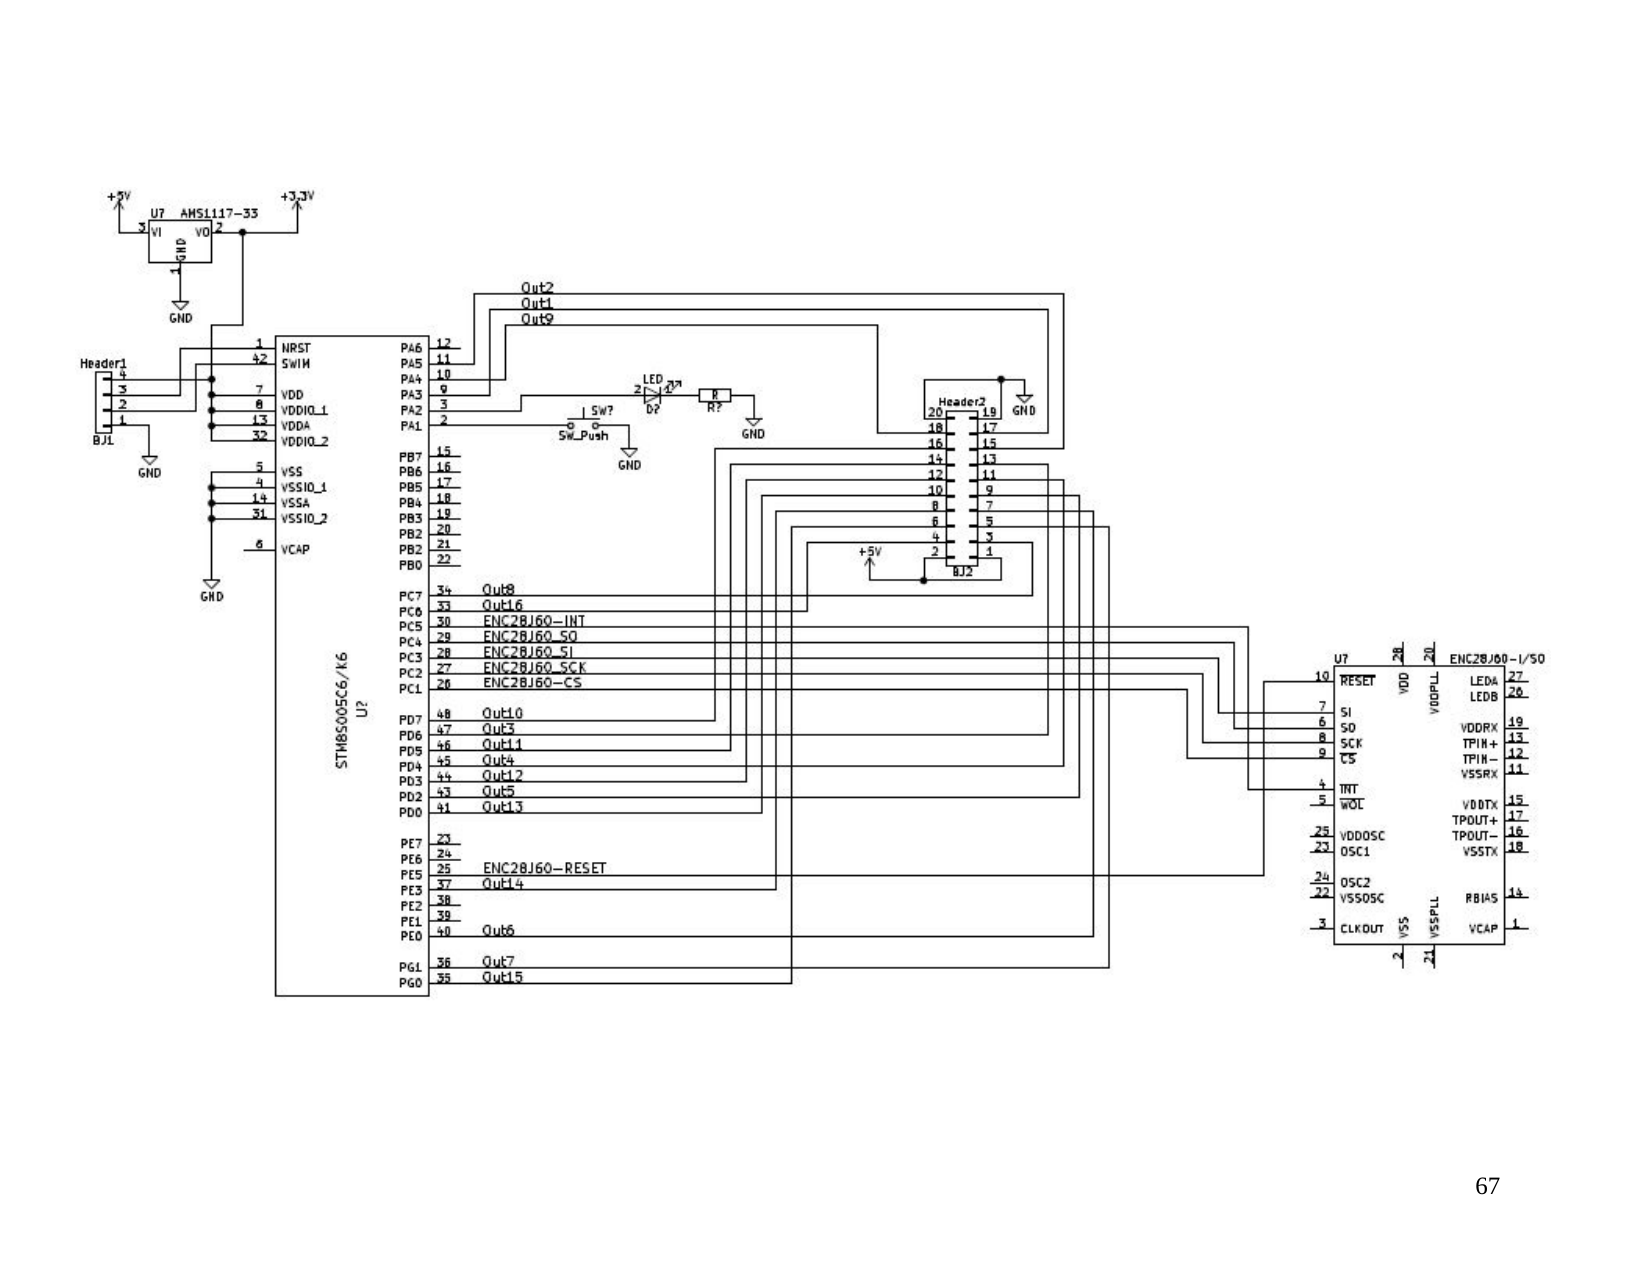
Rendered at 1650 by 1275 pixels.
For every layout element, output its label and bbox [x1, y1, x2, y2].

picture [75, 187, 1551, 1008]
